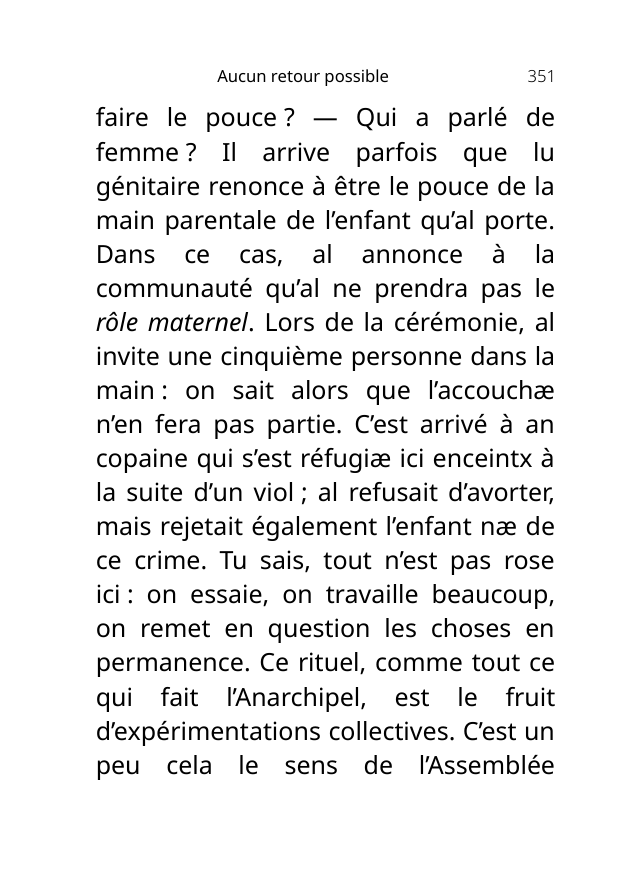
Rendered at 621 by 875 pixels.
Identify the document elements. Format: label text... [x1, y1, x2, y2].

text faire le pouce ? — Qui a parlé de femme ? Il arrive parfois que lu génitaire renonce à être le pouce de la main parentale de l’enfant qu’al porte. Dans ce cas, al annonce à la communauté qu’al ne prendra pas le rôle maternel. Lors de la cérémonie, al invite une cinquième personne dans la main : on sait alors que l’accouchæ n’en fera pas partie. C’est arrivé à an copaine qui s’est réfugiæ ici enceintx à la suite d’un viol ; al refusait d’avorter, mais rejetait également l’enfant næ de ce crime. Tu sais, tout n’est pas rose ici : on essaie, on travaille beaucoup, on remet en question les choses en permanence. Ce rituel, comme tout ce qui fait l’Anarchipel, est le fruit d’expérimentations collectives. C’est un peu cela le sens de l’Assemblée [96, 100, 555, 781]
